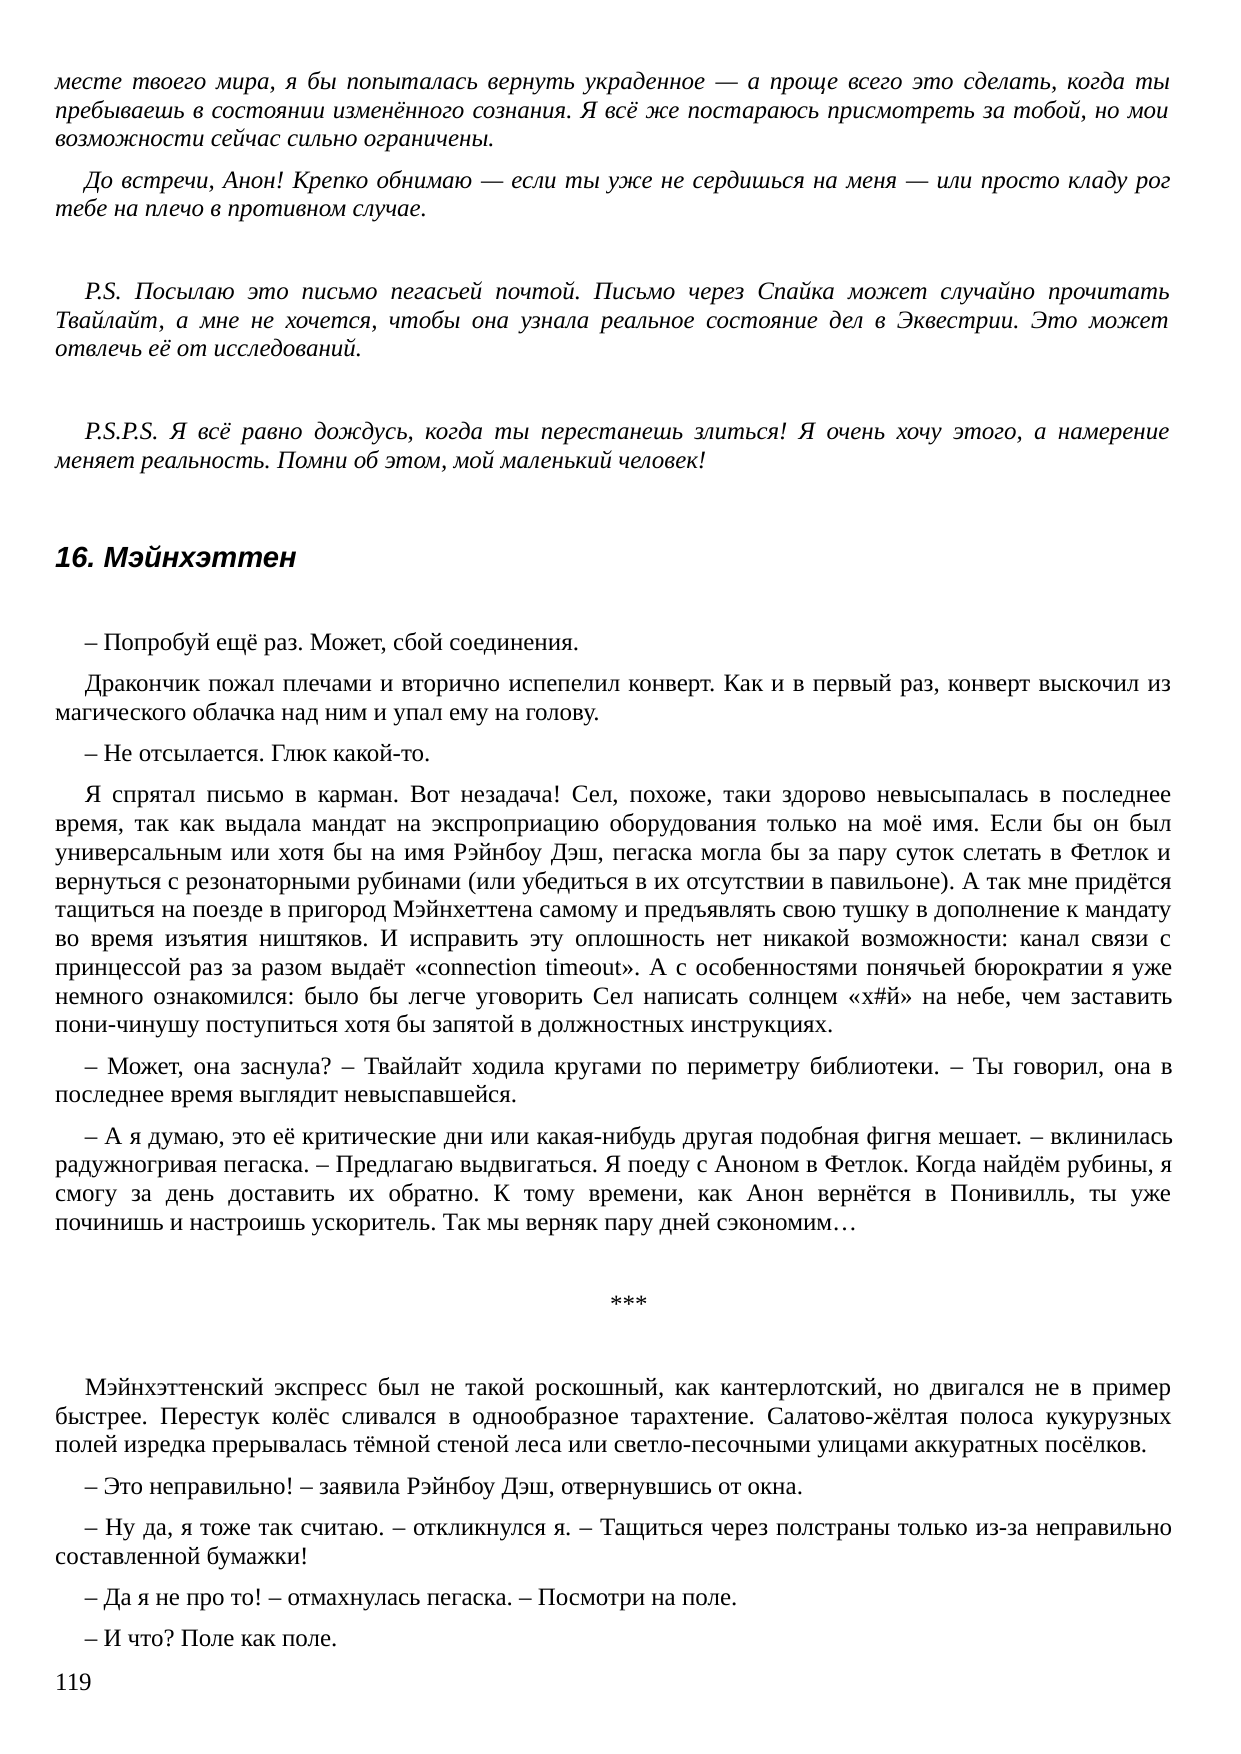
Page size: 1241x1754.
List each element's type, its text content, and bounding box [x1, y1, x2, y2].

text – Это неправильно! – заявила Рэйнбоу Дэш, отвернувшись от окна. [55, 1471, 1173, 1499]
text Я спрятал письмо в карман. Вот незадача! Сел, похоже, таки здорово невысыпалась в последнее время, так как выдала мандат на экспроприацию оборудования только на моё имя. Если бы он был универсальным или хотя бы на имя Рэйнбоу Дэш, пегаска могла бы за пару суток слетать в Фетлок и вернуться с резонаторными рубинами (или убедиться в их отсутствии в павильоне). А так мне придётся тащиться на поезде в пригород Мэйнхеттена самому и предъявлять свою тушку в дополнение к мандату во время изъятия ништяков. И исправить эту оплошность нет никакой возможности: канал связи с принцессой раз за разом выдаёт «connection timeout». А с особенностями понячьей бюрократии я уже немного ознакомился: было бы легче уговорить Сел написать солнцем «х#й» на небе, чем заставить пони-чинушу поступиться хотя бы запятой в должностных инструкциях. [55, 779, 1173, 1038]
subtitle 16. Мэйнхэттен [55, 540, 1173, 573]
text – Может, она заснула? – Твайлайт ходила кругами по периметру библиотеки. – Ты говорил, она в последнее время выглядит невыспавшейся. [55, 1051, 1173, 1108]
text – Попробуй ещё раз. Может, сбой соединения. [55, 627, 1173, 656]
text месте твоего мира, я бы попыталась вернуть украденное — а проще всего это сделать, когда ты пребываешь в состоянии изменённого сознания. Я всё же постараюсь присмотреть за тобой, но мои возможности сейчас сильно ограничены. [55, 66, 1173, 152]
text – Да я не про то! – отмахнулась пегаска. – Посмотри на поле. [55, 1582, 1173, 1611]
text P.S. Посылаю это письмо пегасьей почтой. Письмо через Спайка может случайно прочитать Твайлайт, а мне не хочется, чтобы она узнала реальное состояние дел в Эквестрии. Это может отвлечь её от исследований. [55, 276, 1173, 362]
text – Не отсылается. Глюк какой-то. [55, 738, 1173, 767]
text – И что? Поле как поле. [55, 1623, 1173, 1652]
text – А я думаю, это её критические дни или какая-нибудь другая подобная фигня мешает. – вклинилась радужногривая пегаска. – Предлагаю выдвигаться. Я поеду с Аноном в Фетлок. Когда найдём рубины, я смогу за день доставить их обратно. К тому времени, как Анон вернётся в Понивилль, ты уже починишь и настроишь ускоритель. Так мы верняк пару дней сэкономим… [55, 1121, 1173, 1236]
text Дракончик пожал плечами и вторично испепелил конверт. Как и в первый раз, конверт выскочил из магического облачка над ним и упал ему на голову. [55, 668, 1173, 726]
text *** [55, 1289, 1173, 1318]
text P.S.P.S. Я всё равно дождусь, когда ты перестанешь злиться! Я очень хочу этого, а намерение меняет реальность. Помни об этом, мой маленький человек! [55, 416, 1173, 473]
text Мэйнхэттенский экспресс был не такой роскошный, как кантерлотский, но двигался не в пример быстрее. Перестук колёс сливался в однообразное тарахтение. Салатово-жёлтая полоса кукурузных полей изредка прерывалась тёмной стеной леса или светло-песочными улицами аккуратных посёлков. [55, 1372, 1173, 1458]
text – Ну да, я тоже так считаю. – откликнулся я. – Тащиться через полстраны только из-за неправильно составленной бумажки! [55, 1512, 1173, 1569]
text До встречи, Анон! Крепко обнимаю — если ты уже не сердишься на меня — или просто кладу рог тебе на плечо в противном случае. [55, 165, 1173, 222]
